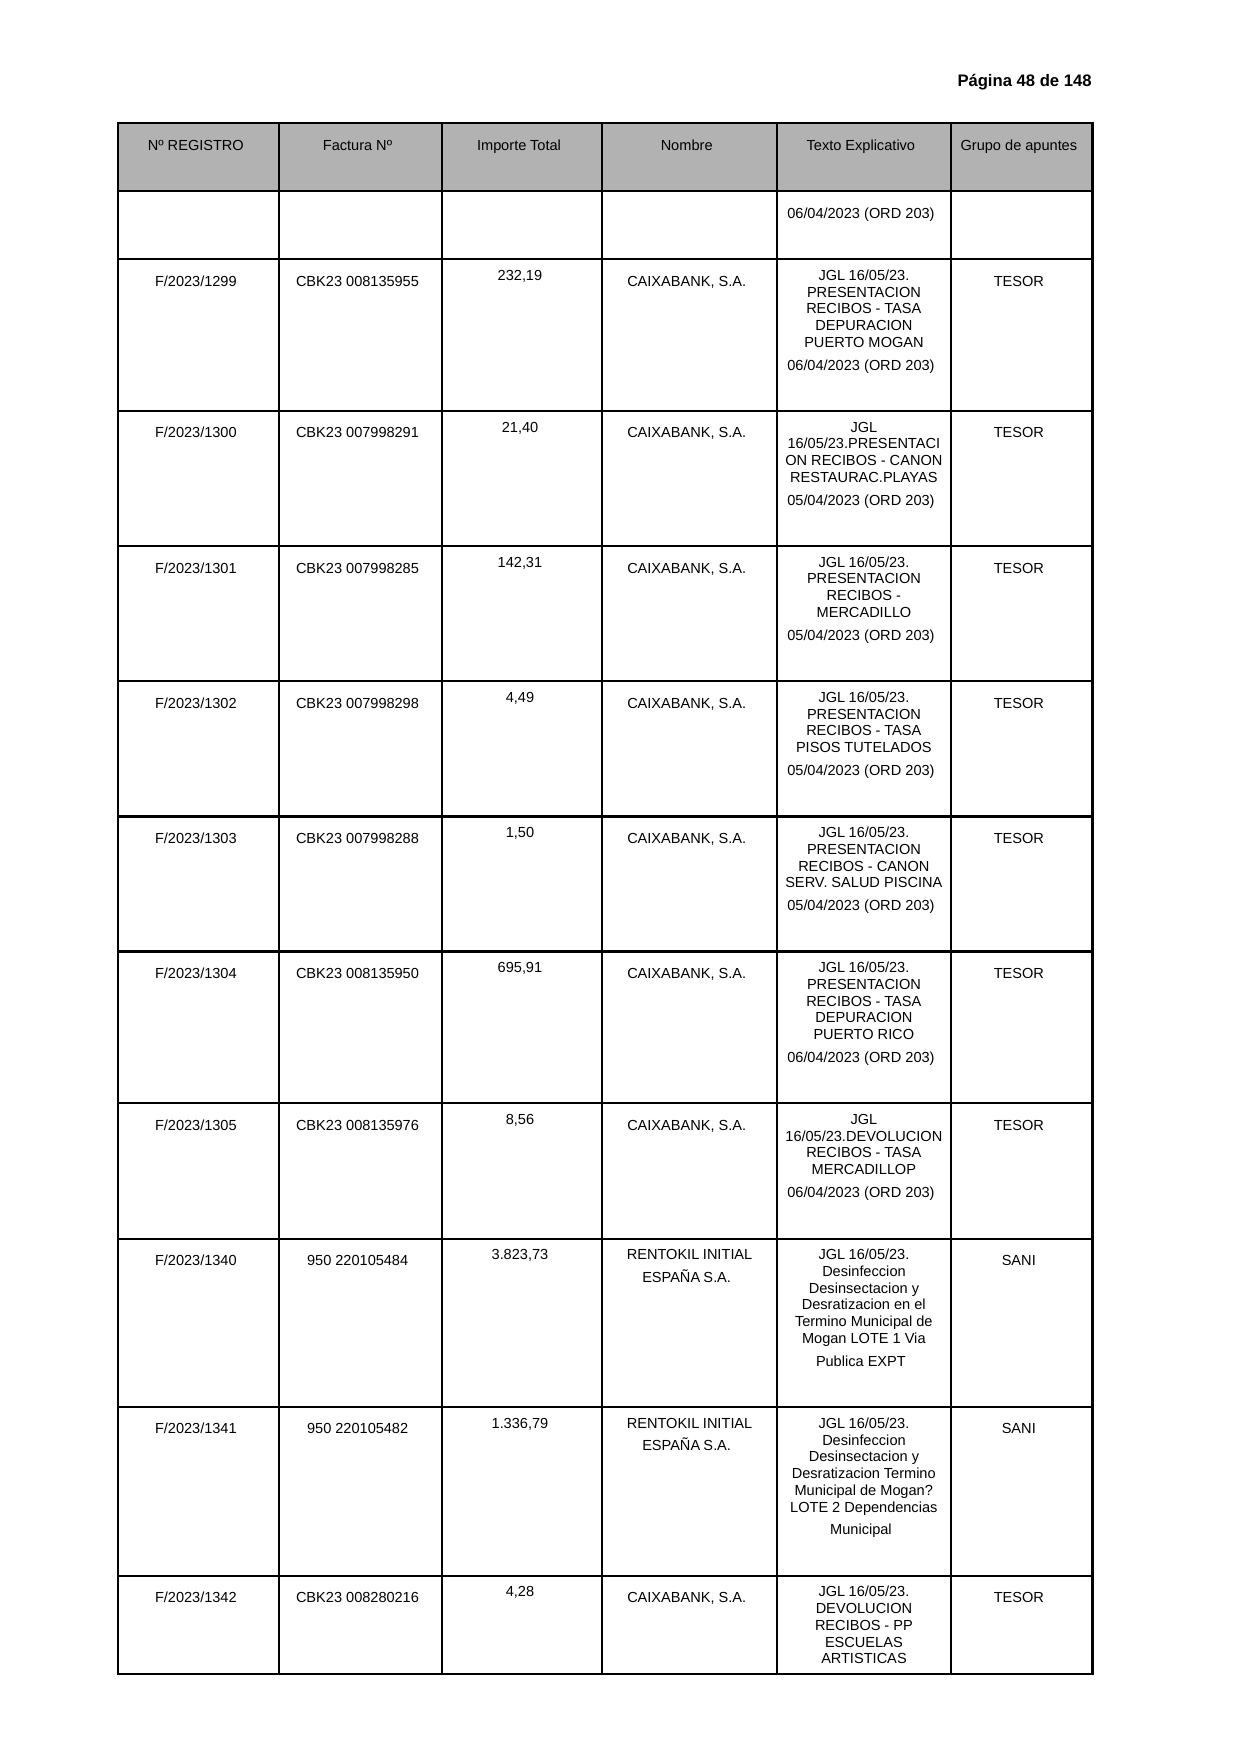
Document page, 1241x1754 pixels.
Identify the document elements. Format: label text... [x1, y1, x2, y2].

table_cell TESOR [952, 1577, 1091, 1673]
table_cell TESOR [952, 682, 1091, 815]
table_cell 695,91 [443, 953, 601, 1102]
table_cell JGL 16/05/23. Desinfeccion Desinsectacion y Desratizacion Termino Municipal de Mogan? LOTE 2 Dependencias Municipal [778, 1408, 950, 1575]
table_cell SANI [952, 1240, 1091, 1406]
table_cell RENTOKIL INITIAL ESPAÑA S.A. [603, 1408, 776, 1575]
table_cell CBK23 007998288 [280, 818, 441, 950]
table_cell CAIXABANK, S.A. [603, 260, 776, 410]
table_cell JGL 16/05/23. PRESENTACION RECIBOS - CANON SERV. SALUD PISCINA 05/04/2023 (ORD 203) [778, 818, 950, 950]
table_cell TESOR [952, 260, 1091, 410]
table_cell CAIXABANK, S.A. [603, 412, 776, 545]
table_cell SANI [952, 1408, 1091, 1575]
table_cell TESOR [952, 818, 1091, 950]
table_cell CBK23 008135955 [280, 260, 441, 410]
table_cell 1.336,79 [443, 1408, 601, 1575]
table_cell 142,31 [443, 547, 601, 680]
table_cell [443, 192, 601, 258]
table_cell CBK23 008135976 [280, 1104, 441, 1237]
table_cell 06/04/2023 (ORD 203) [778, 192, 950, 258]
table_cell 3.823,73 [443, 1240, 601, 1406]
table_header Nº REGISTRO [119, 124, 278, 190]
table_cell F/2023/1304 [119, 953, 278, 1102]
table_header Nombre [603, 124, 776, 190]
table_cell CBK23 007998298 [280, 682, 441, 815]
table_cell F/2023/1342 [119, 1577, 278, 1673]
table_cell F/2023/1299 [119, 260, 278, 410]
table_cell JGL 16/05/23. PRESENTACION RECIBOS - TASA DEPURACION PUERTO MOGAN 06/04/2023 (ORD 203) [778, 260, 950, 410]
table_cell 1,50 [443, 818, 601, 950]
table_cell [280, 192, 441, 258]
table_cell TESOR [952, 953, 1091, 1102]
table_cell JGL 16/05/23.PRESENTACION RECIBOS - CANON RESTAURAC.PLAYAS 05/04/2023 (ORD 203) [778, 412, 950, 545]
table_cell 21,40 [443, 412, 601, 545]
table_cell CAIXABANK, S.A. [603, 682, 776, 815]
table_cell CBK23 008135950 [280, 953, 441, 1102]
table_cell RENTOKIL INITIAL ESPAÑA S.A. [603, 1240, 776, 1406]
table_cell JGL 16/05/23.DEVOLUCION RECIBOS - TASA MERCADILLOP 06/04/2023 (ORD 203) [778, 1104, 950, 1237]
table_cell 4,49 [443, 682, 601, 815]
table_cell CBK23 007998291 [280, 412, 441, 545]
table_cell 950 220105484 [280, 1240, 441, 1406]
table_cell TESOR [952, 547, 1091, 680]
table_header Importe Total [443, 124, 601, 190]
table_cell F/2023/1340 [119, 1240, 278, 1406]
table_cell [952, 192, 1091, 258]
table_cell 8,56 [443, 1104, 601, 1237]
table_cell [119, 192, 278, 258]
table_cell CAIXABANK, S.A. [603, 953, 776, 1102]
table_cell CBK23 007998285 [280, 547, 441, 680]
table_cell 232,19 [443, 260, 601, 410]
table_cell [603, 192, 776, 258]
table_cell JGL 16/05/23. DEVOLUCION RECIBOS - PP ESCUELAS ARTISTICAS [778, 1577, 950, 1673]
table_cell CAIXABANK, S.A. [603, 547, 776, 680]
table_cell CAIXABANK, S.A. [603, 1104, 776, 1237]
table_cell JGL 16/05/23. PRESENTACION RECIBOS - MERCADILLO 05/04/2023 (ORD 203) [778, 547, 950, 680]
table_cell 4,28 [443, 1577, 601, 1673]
table_cell F/2023/1302 [119, 682, 278, 815]
table_cell F/2023/1305 [119, 1104, 278, 1237]
table_cell JGL 16/05/23. PRESENTACION RECIBOS - TASA DEPURACION PUERTO RICO 06/04/2023 (ORD 203) [778, 953, 950, 1102]
table_cell TESOR [952, 1104, 1091, 1237]
table_cell F/2023/1301 [119, 547, 278, 680]
table_cell F/2023/1303 [119, 818, 278, 950]
table_cell CAIXABANK, S.A. [603, 1577, 776, 1673]
table_cell F/2023/1300 [119, 412, 278, 545]
table_cell JGL 16/05/23. PRESENTACION RECIBOS - TASA PISOS TUTELADOS 05/04/2023 (ORD 203) [778, 682, 950, 815]
table_cell CBK23 008280216 [280, 1577, 441, 1673]
table_cell F/2023/1341 [119, 1408, 278, 1575]
table_cell 950 220105482 [280, 1408, 441, 1575]
table_header Texto Explicativo [778, 124, 950, 190]
table_header Grupo de apuntes [952, 124, 1091, 190]
table_cell JGL 16/05/23. Desinfeccion Desinsectacion y Desratizacion en el Termino Municipal de Mogan LOTE 1 Via Publica EXPT [778, 1240, 950, 1406]
table_header Factura Nº [280, 124, 441, 190]
table_cell TESOR [952, 412, 1091, 545]
table_cell CAIXABANK, S.A. [603, 818, 776, 950]
